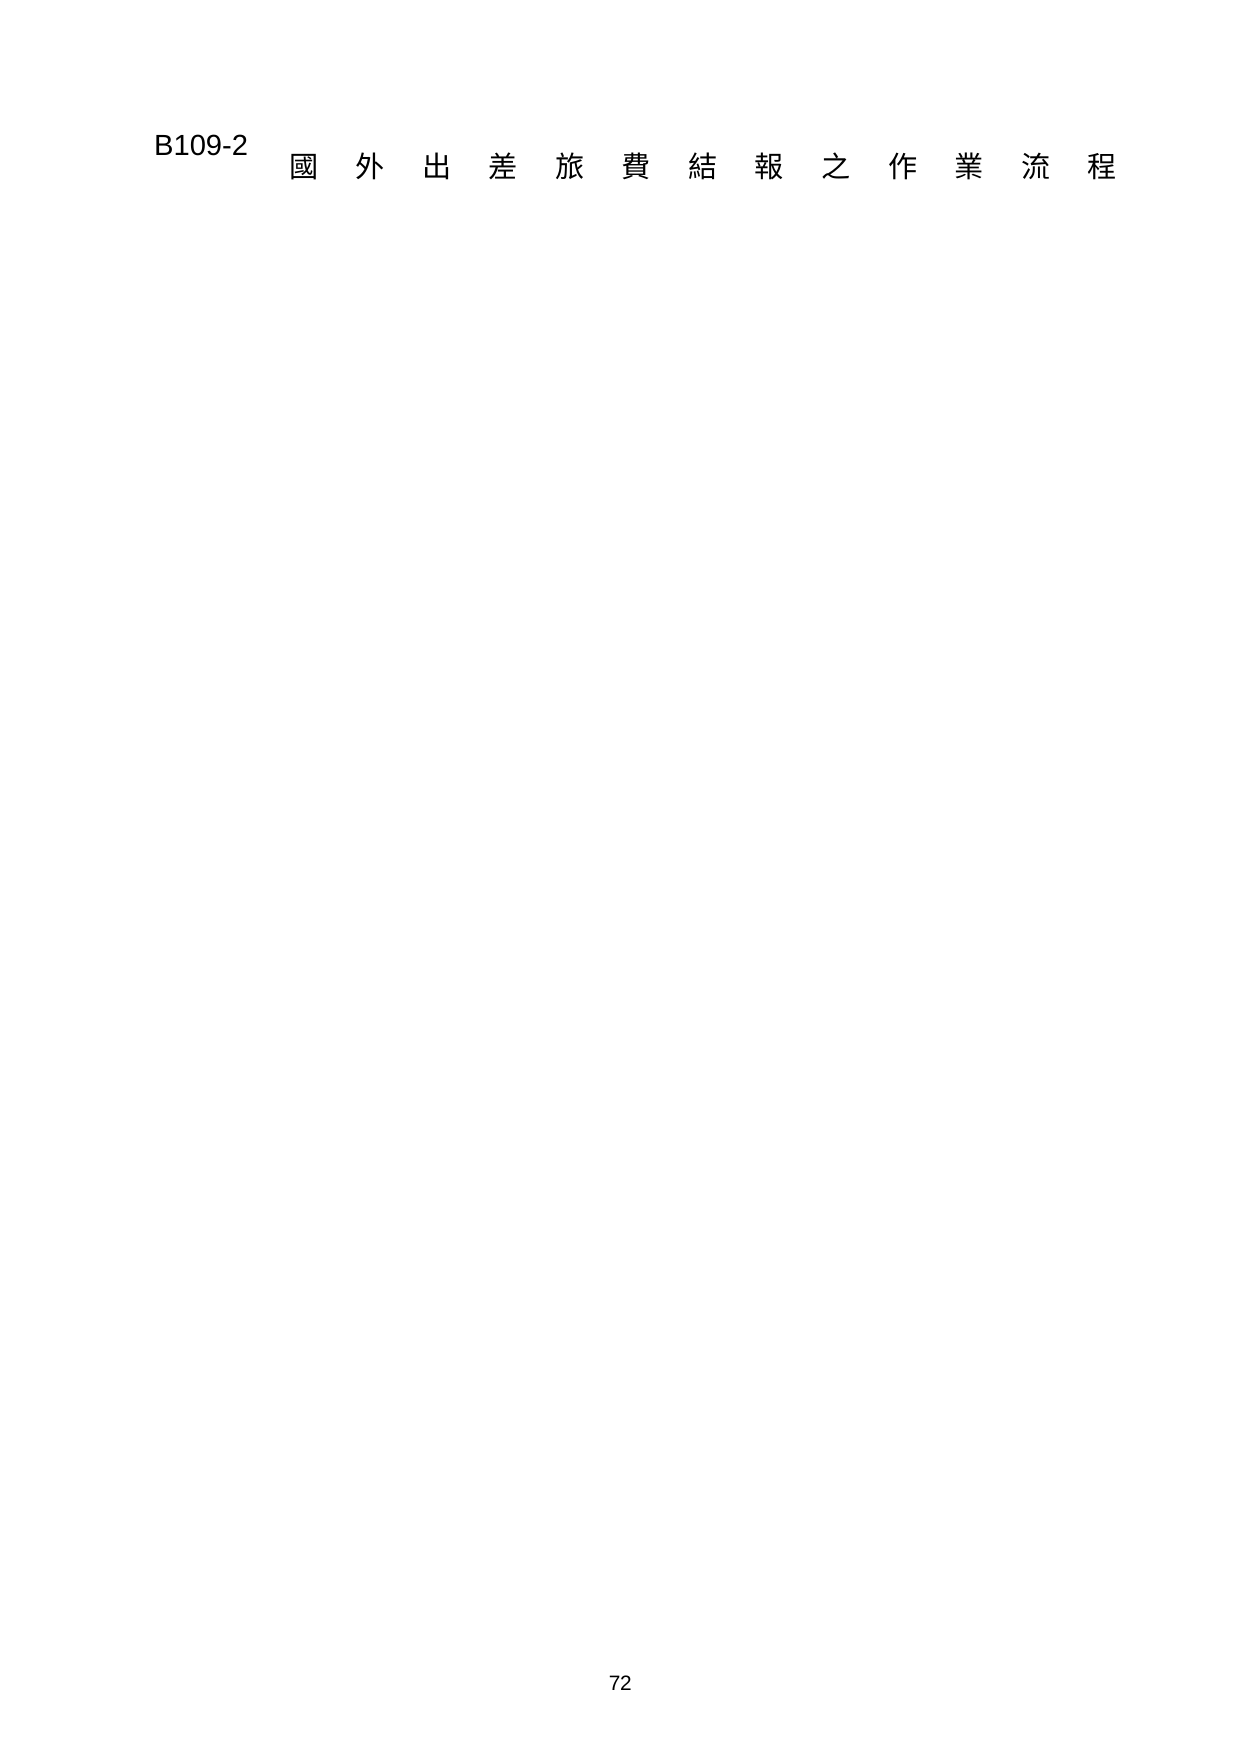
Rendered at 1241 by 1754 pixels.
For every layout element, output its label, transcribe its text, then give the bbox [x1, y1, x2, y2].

table_header B109-2 [124, 127, 278, 221]
table_header 國外出差旅費結報之作業流程 [278, 127, 1128, 221]
